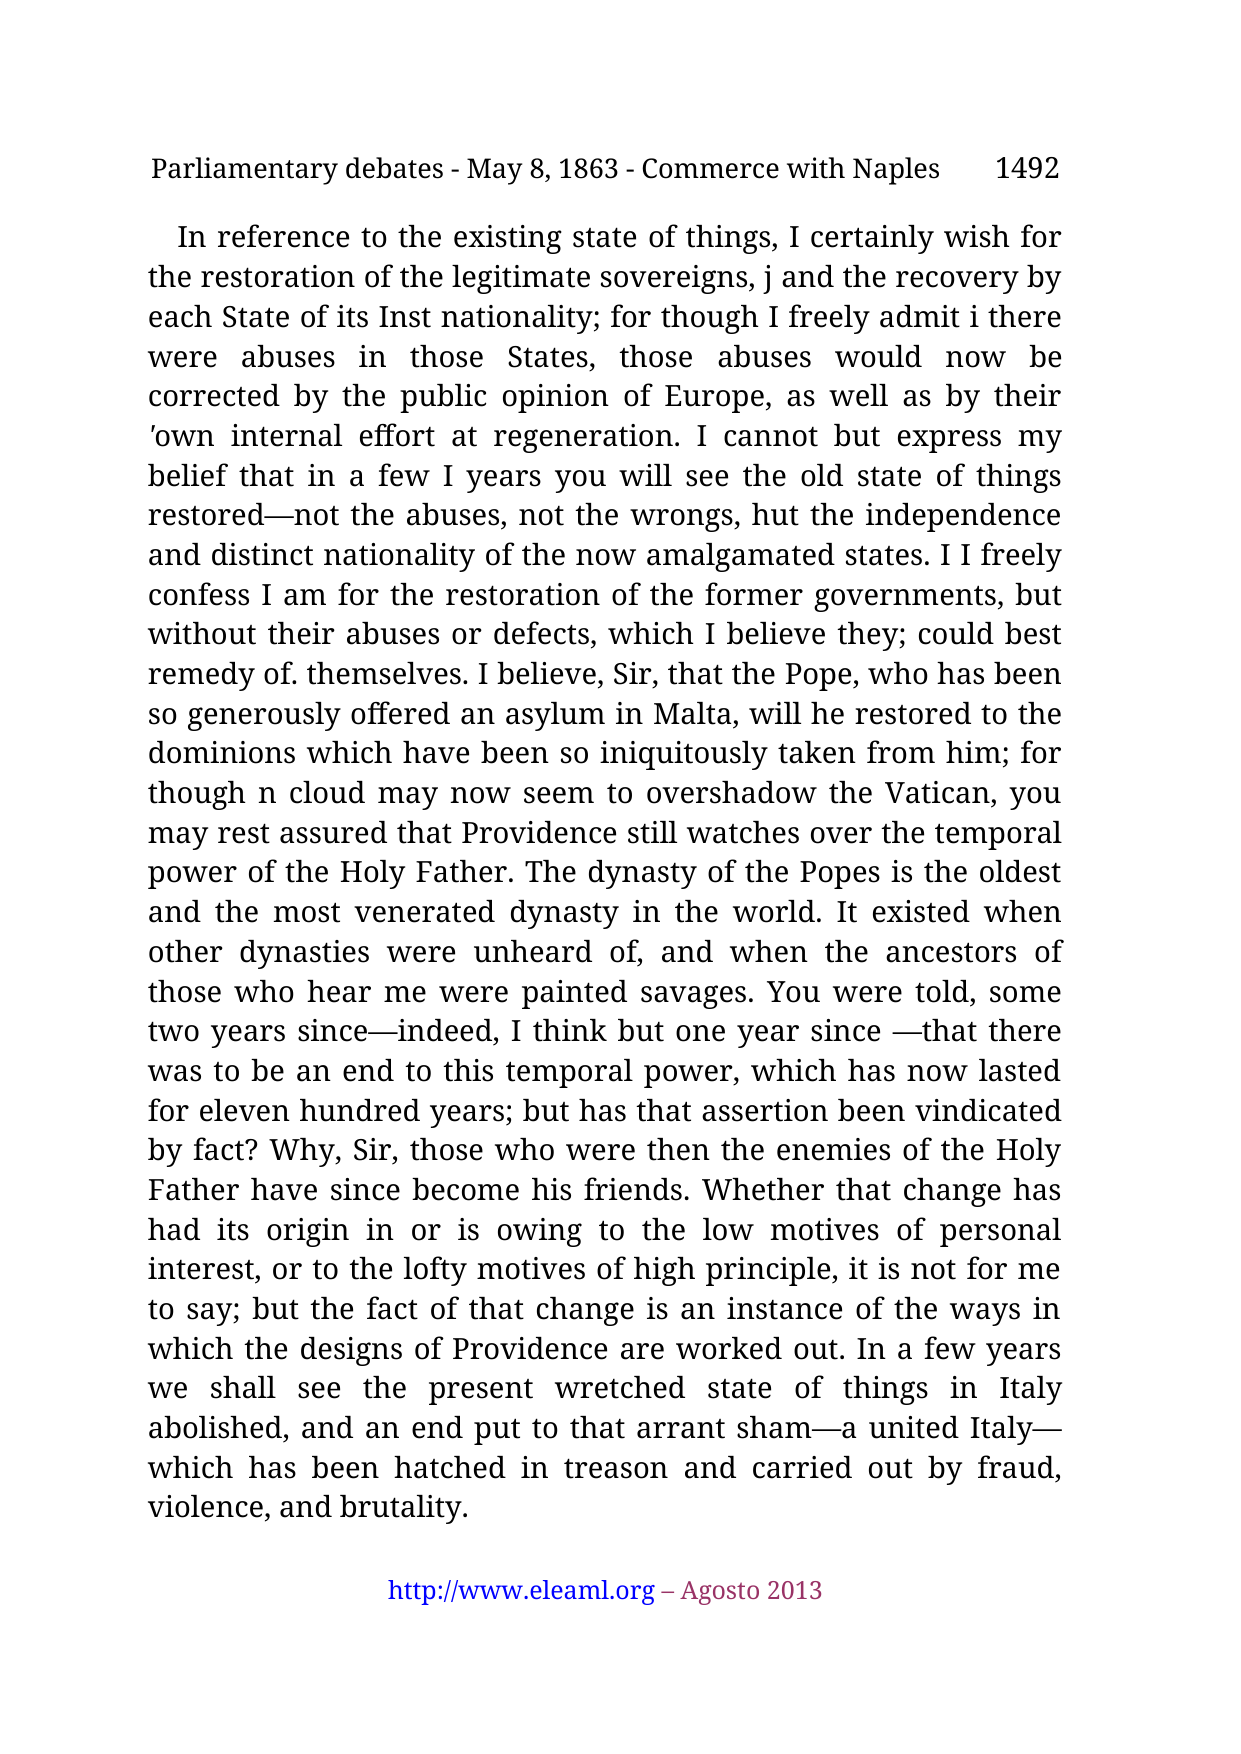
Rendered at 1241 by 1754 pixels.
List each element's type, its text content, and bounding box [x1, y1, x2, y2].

text In reference to the existing state of things, I certainly wish for the restoration of the legitimate sovereigns, j and the recovery by each State of its Inst nationality; for though I freely admit i there were abuses in those States, those abuses would now be corrected by the public opinion of Europe, as well as by their 'own internal effort at regeneration. I cannot but express my belief that in a few I years you will see the old state of things restored—not the abuses, not the wrongs, hut the independence and distinct nationality of the now amalgamated states. I I freely confess I am for the restoration of the former governments, but without their abuses or defects, which I believe they; could best remedy of. themselves. I believe, Sir, that the Pope, who has been so generously offered an asylum in Malta, will he restored to the dominions which have been so iniquitously taken from him; for though n cloud may now seem to overshadow the Vatican, you may rest assured that Providence still watches over the temporal power of the Holy Father. The dynasty of the Popes is the oldest and the most venerated dynasty in the world. It existed when other dynasties were unheard of, and when the ancestors of those who hear me were painted savages. You were told, some two years since—indeed, I think but one year since —that there was to be an end to this temporal power, which has now lasted for eleven hundred years; but has that assertion been vindicated by fact? Why, Sir, those who were then the enemies of the Holy Father have since become his friends. Whether that change has had its origin in or is owing to the low motives of personal interest, or to the lofty motives of high principle, it is not for me to say; but the fact of that change is an instance of the ways in which the designs of Providence are worked out. In a few years we shall see the present wretched state of things in Italy abolished, and an end put to that arrant sham—a united Italy—which has been hatched in treason and carried out by fraud, violence, and brutality. [148, 217, 1063, 1526]
